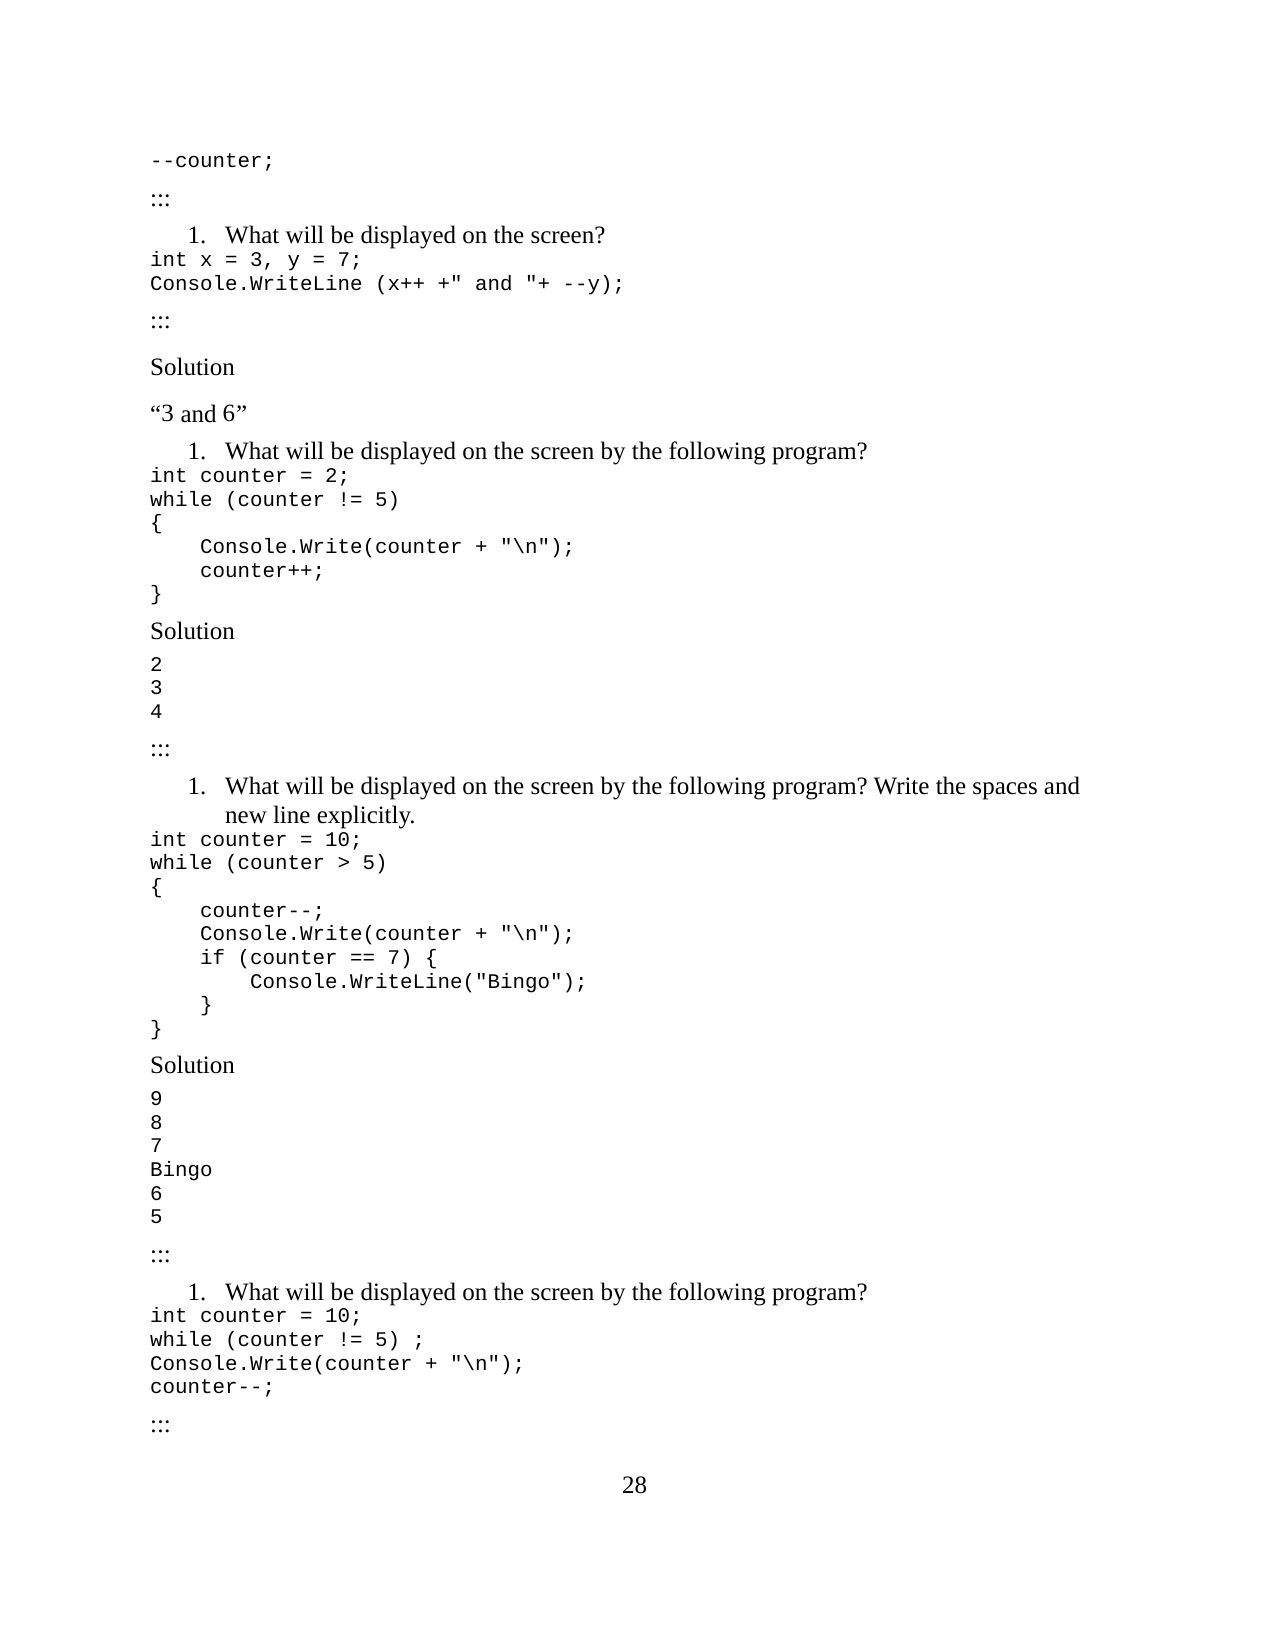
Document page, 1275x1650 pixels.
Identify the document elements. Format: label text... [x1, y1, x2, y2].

text if (counter == 7) { [150, 947, 1125, 971]
text Solution [150, 616, 1125, 645]
text while (counter > 5) [150, 852, 1125, 876]
text int counter = 10; [150, 1306, 1125, 1329]
text “ and ” [150, 399, 1125, 427]
list What will be displayed on the screen by the following program? [187, 436, 1125, 465]
text Console.WriteLine (x++ +" and "+ --y); [150, 273, 1125, 296]
text Solution [150, 1051, 1125, 1079]
text { [150, 512, 1125, 536]
text Console.WriteLine("Bingo"); [150, 971, 1125, 994]
text 2 [150, 654, 1125, 677]
text Bingo [150, 1159, 1125, 1183]
text } [150, 1018, 1125, 1042]
text Console.Write(counter + "\n"); [150, 1353, 1125, 1376]
text Console.Write(counter + "\n"); [150, 923, 1125, 947]
text Console.Write(counter + "\n"); [150, 536, 1125, 560]
text int counter = 2; [150, 465, 1125, 489]
text --counter; [150, 150, 1125, 174]
text 3 [150, 677, 1125, 701]
text Solution [150, 352, 1125, 381]
text int counter = 10; [150, 829, 1125, 852]
list What will be displayed on the screen by the following program? Write the spaces and new line explicitly. [187, 771, 1125, 829]
text counter--; [150, 900, 1125, 923]
list What will be displayed on the screen? [187, 220, 1125, 249]
text ::: [150, 1409, 1125, 1438]
text counter++; [150, 560, 1125, 583]
text counter--; [150, 1376, 1125, 1400]
text 8 [150, 1112, 1125, 1136]
text 9 [150, 1088, 1125, 1112]
text 5 [150, 1206, 1125, 1230]
text 7 [150, 1136, 1125, 1159]
text ::: [150, 183, 1125, 211]
text 6 [150, 1183, 1125, 1206]
text } [150, 994, 1125, 1018]
text int x = 3, y = 7; [150, 249, 1125, 273]
text while (counter != 5) [150, 489, 1125, 512]
text { [150, 876, 1125, 900]
text } [150, 583, 1125, 607]
text ::: [150, 305, 1125, 334]
text ::: [150, 1239, 1125, 1268]
text ::: [150, 733, 1125, 762]
text while (counter != 5) ; [150, 1329, 1125, 1353]
list What will be displayed on the screen by the following program? [187, 1277, 1125, 1306]
text 4 [150, 701, 1125, 724]
